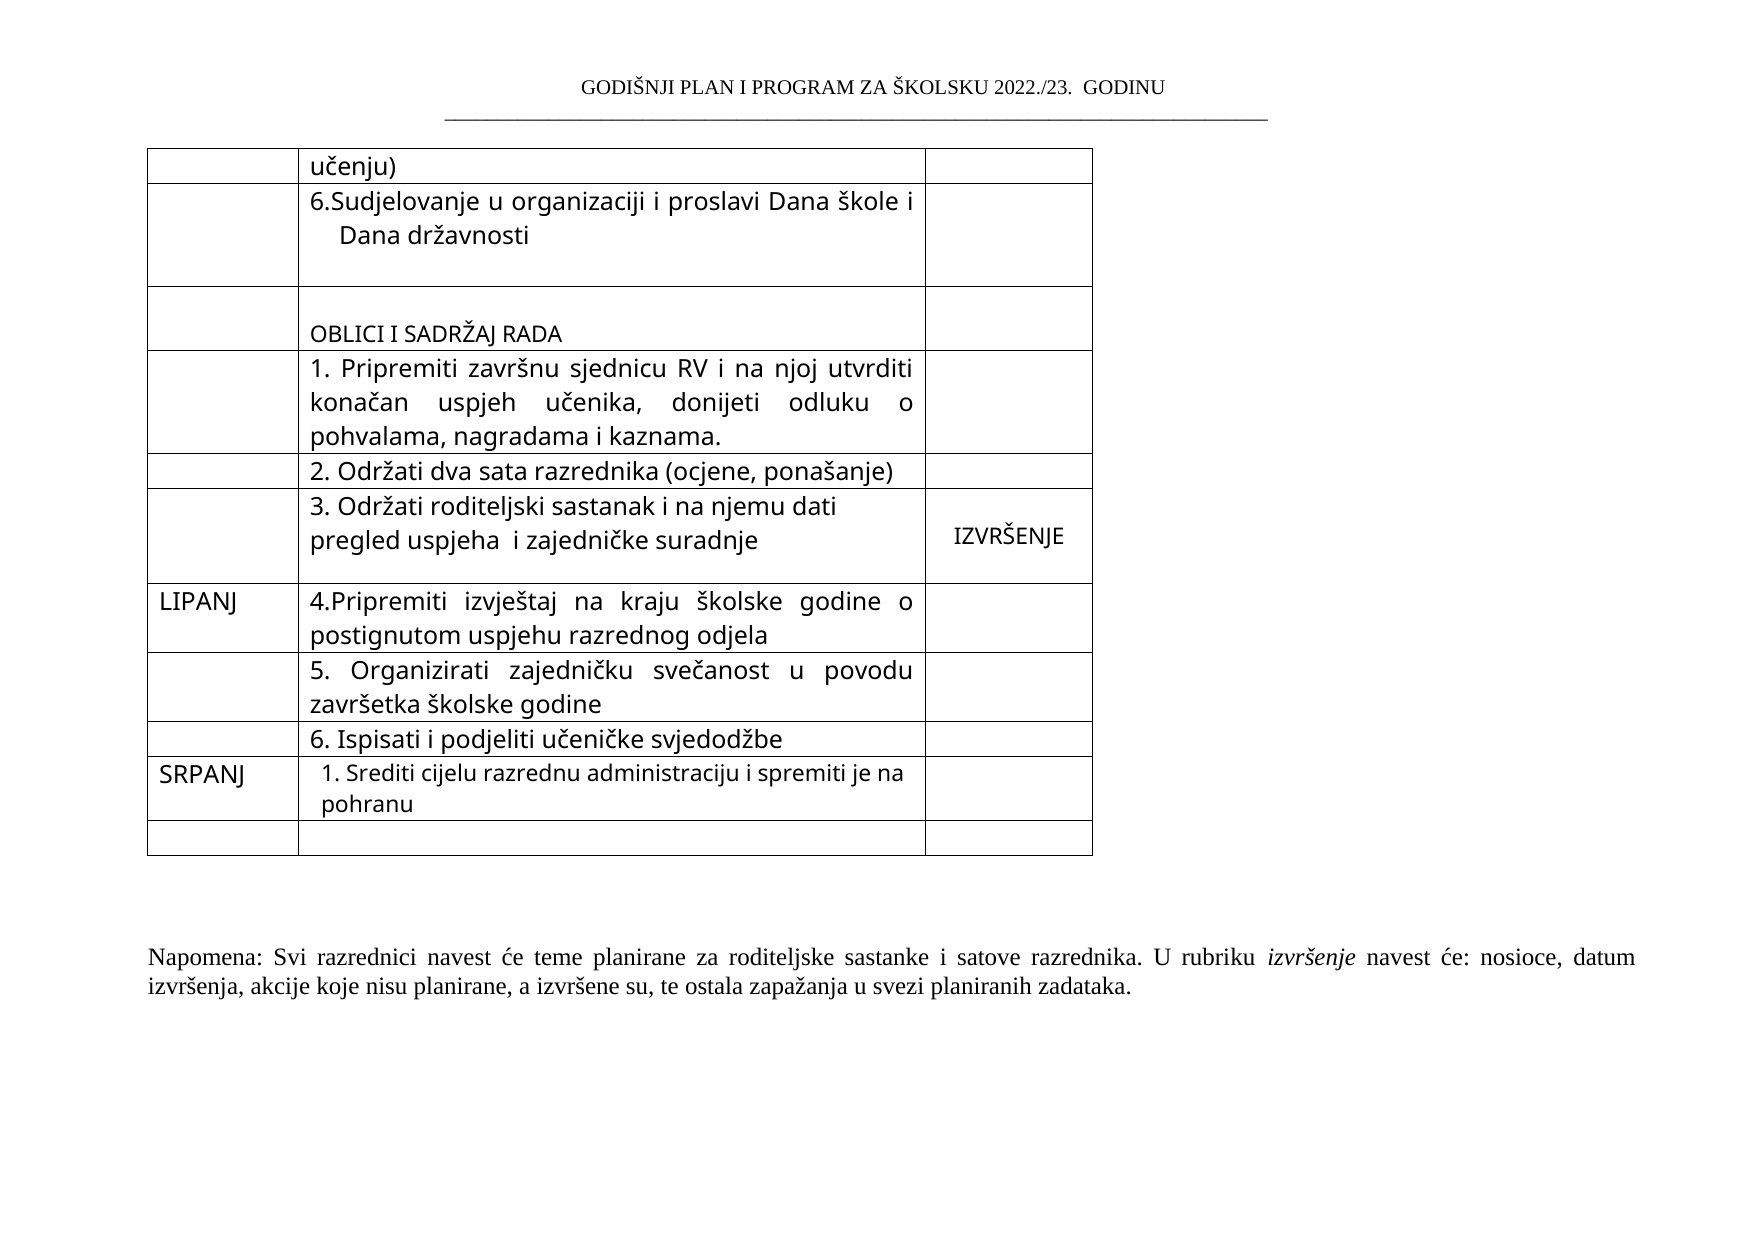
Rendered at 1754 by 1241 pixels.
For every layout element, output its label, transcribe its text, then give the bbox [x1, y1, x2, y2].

text Napomena: Svi razrednici navest će teme planirane za roditeljske sastanke i satove razrednika. U rubriku izvršenje navest će: nosioce, datum izvršenja, akcije koje nisu planirane, a izvršene su, te ostala zapažanja u svezi planiranih zadataka. [148, 942, 1636, 1000]
table_cell [926, 821, 1092, 855]
table_cell [926, 653, 1092, 721]
table_cell OBLICI I SADRŽAJ RADA [299, 287, 925, 349]
table_cell učenju) [299, 149, 925, 183]
table_cell SRPANJ [148, 757, 298, 820]
table_cell [148, 722, 298, 756]
table_cell 3. Održati roditeljski sastanak i na njemu dati pregled uspjeha i zajedničke suradnje [299, 489, 925, 583]
table_header 1. Srediti cijelu razrednu administraciju i spremiti je na pohranu [310, 757, 925, 820]
table_cell [299, 821, 925, 855]
table_cell [148, 821, 298, 855]
table_cell [148, 489, 298, 583]
table_cell LIPANJ [148, 584, 298, 652]
table_cell [926, 351, 1092, 453]
table_cell IZVRŠENJE [926, 489, 1092, 583]
table_cell [148, 653, 298, 721]
table_cell [926, 722, 1092, 756]
table_cell [148, 454, 298, 488]
table_cell [926, 757, 1092, 820]
table_cell [299, 757, 310, 820]
table_cell [148, 287, 298, 349]
table_cell [148, 351, 298, 453]
table_cell [926, 184, 1092, 286]
table_cell 2. Održati dva sata razrednika (ocjene, ponašanje) [299, 454, 925, 488]
table_cell 4.Pripremiti izvještaj na kraju školske godine o postignutom uspjehu razrednog odjela [299, 584, 925, 652]
table_cell 6.Sudjelovanje u organizaciji i proslavi Dana škole i Dana državnosti [299, 184, 925, 286]
table_cell [148, 149, 298, 183]
table_cell [148, 184, 298, 286]
table_cell [926, 454, 1092, 488]
table_cell [926, 287, 1092, 349]
table_cell [926, 149, 1092, 183]
table_cell 6. Ispisati i podjeliti učeničke svjedodžbe [299, 722, 925, 756]
table_cell 5. Organizirati zajedničku svečanost u povodu završetka školske godine [299, 653, 925, 721]
table_cell [926, 584, 1092, 652]
table_cell 1. Pripremiti završnu sjednicu RV i na njoj utvrditi konačan uspjeh učenika, donijeti odluku o pohvalama, nagradama i kaznama. [299, 351, 925, 453]
